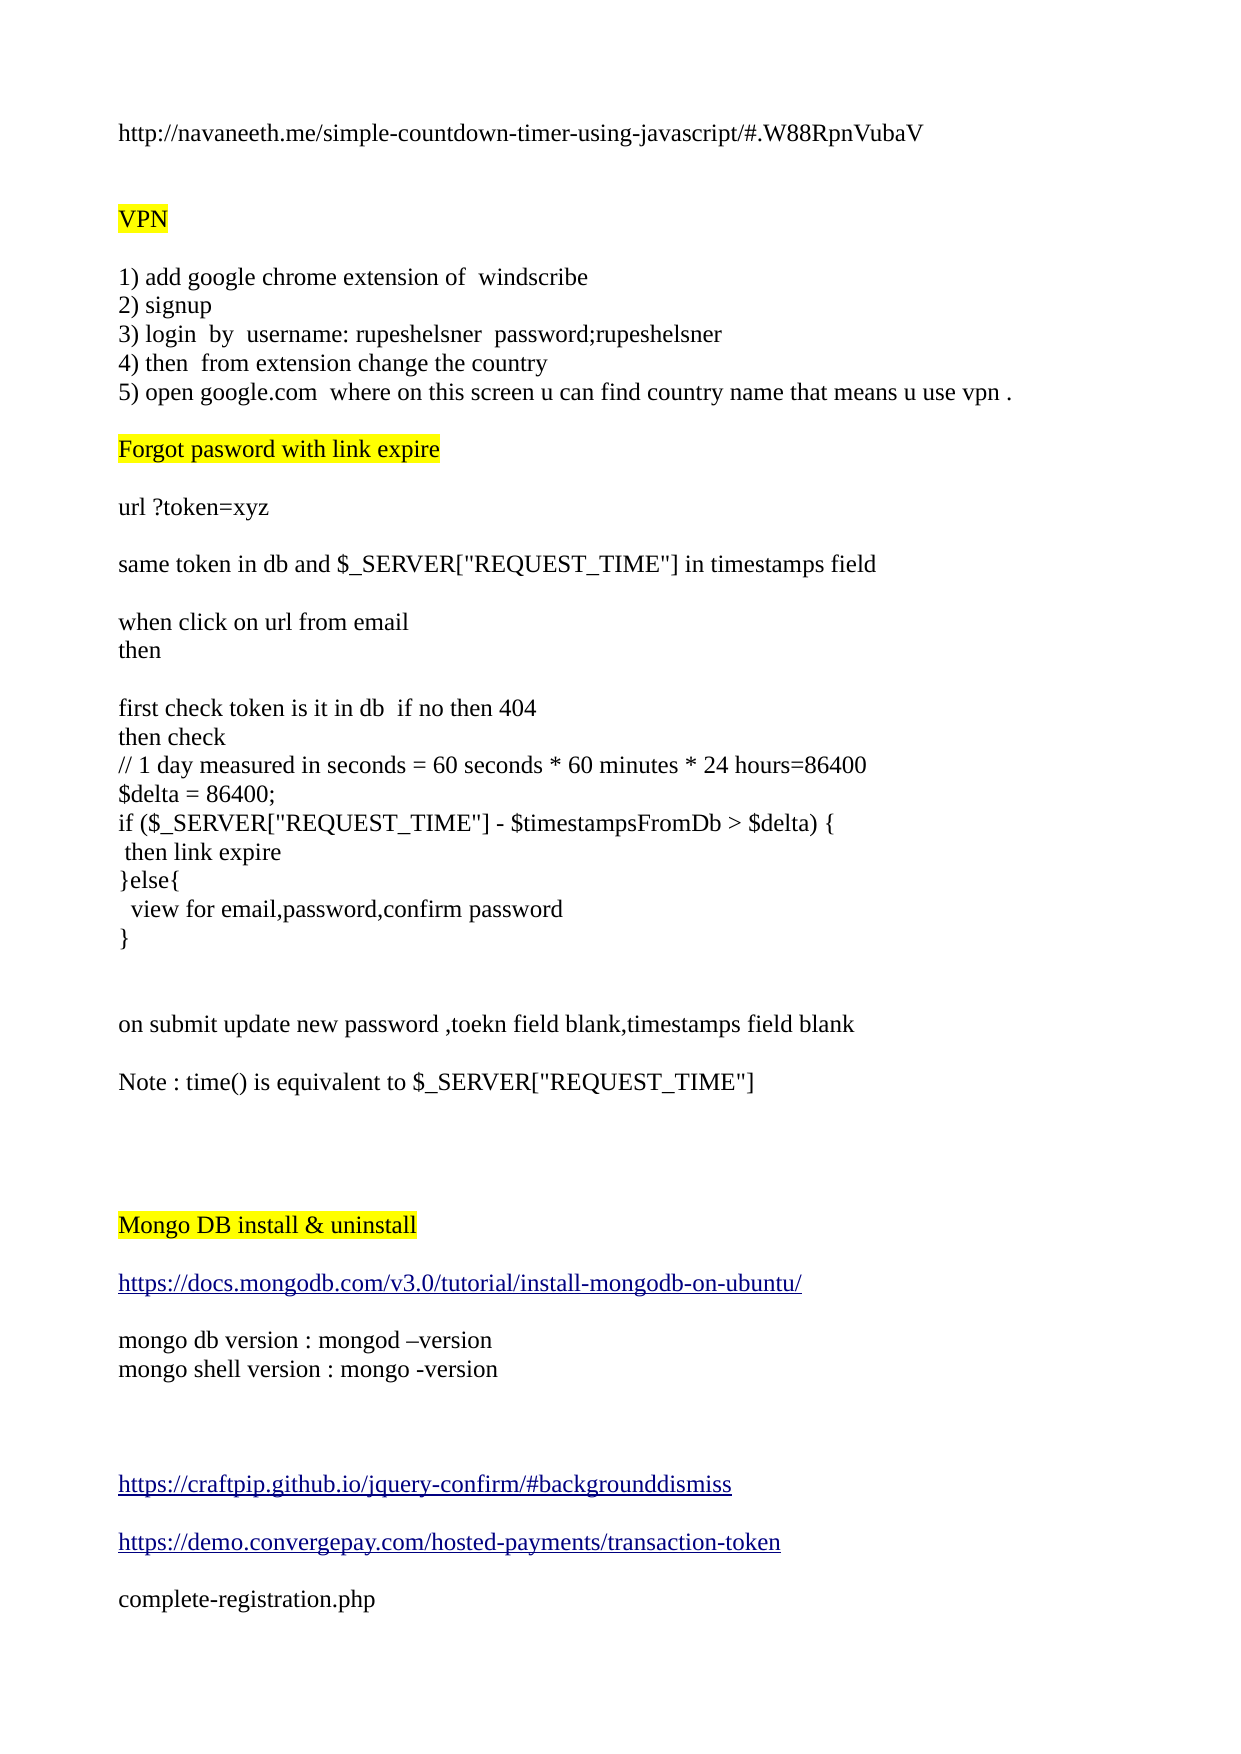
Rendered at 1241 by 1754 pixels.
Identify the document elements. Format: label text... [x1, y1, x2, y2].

text VPN [118, 204, 1122, 233]
text when click on url from email [118, 607, 1122, 636]
text 1) add google chrome extension of windscribe [118, 262, 1122, 291]
text // 1 day measured in seconds = 60 seconds * 60 minutes * 24 hours=86400 [118, 751, 1122, 779]
text Forgot pasword with link expire [118, 434, 1122, 463]
text https://docs.mongodb.com/v3.0/tutorial/install-mongodb-on-ubuntu/ [118, 1268, 1122, 1297]
text url ?token=xyz [118, 492, 1122, 521]
text Mongo DB install & uninstall [118, 1211, 1122, 1239]
text 3) login by username: rupeshelsner password;rupeshelsner [118, 319, 1122, 348]
text 4) then from extension change the country [118, 348, 1122, 377]
text $delta = 86400; [118, 779, 1122, 808]
text Note : time() is equivalent to $_SERVER["REQUEST_TIME"] [118, 1067, 1122, 1096]
text } [118, 923, 1122, 952]
text on submit update new password ,toekn field blank,timestamps field blank [118, 1009, 1122, 1038]
text then check [118, 722, 1122, 751]
text 5) open google.com where on this screen u can find country name that means u use vpn . [118, 377, 1122, 406]
text then [118, 636, 1122, 664]
text 2) signup [118, 291, 1122, 319]
text first check token is it in db if no then 404 [118, 693, 1122, 722]
text http://navaneeth.me/simple-countdown-timer-using-javascript/#.W88RpnVubaV [118, 118, 1122, 147]
text if ($_SERVER["REQUEST_TIME"] - $timestampsFromDb > $delta) { [118, 808, 1122, 837]
text https://craftpip.github.io/jquery-confirm/#backgrounddismiss [118, 1469, 1122, 1498]
text mongo shell version : mongo -version [118, 1354, 1122, 1383]
text then link expire [118, 837, 1122, 866]
text https://demo.convergepay.com/hosted-payments/transaction-token [118, 1527, 1122, 1556]
text same token in db and $_SERVER["REQUEST_TIME"] in timestamps field [118, 549, 1122, 578]
text mongo db version : mongod –version [118, 1326, 1122, 1354]
text }else{ [118, 866, 1122, 894]
text complete-registration.php [118, 1584, 1122, 1613]
text view for email,password,confirm password [118, 894, 1122, 923]
